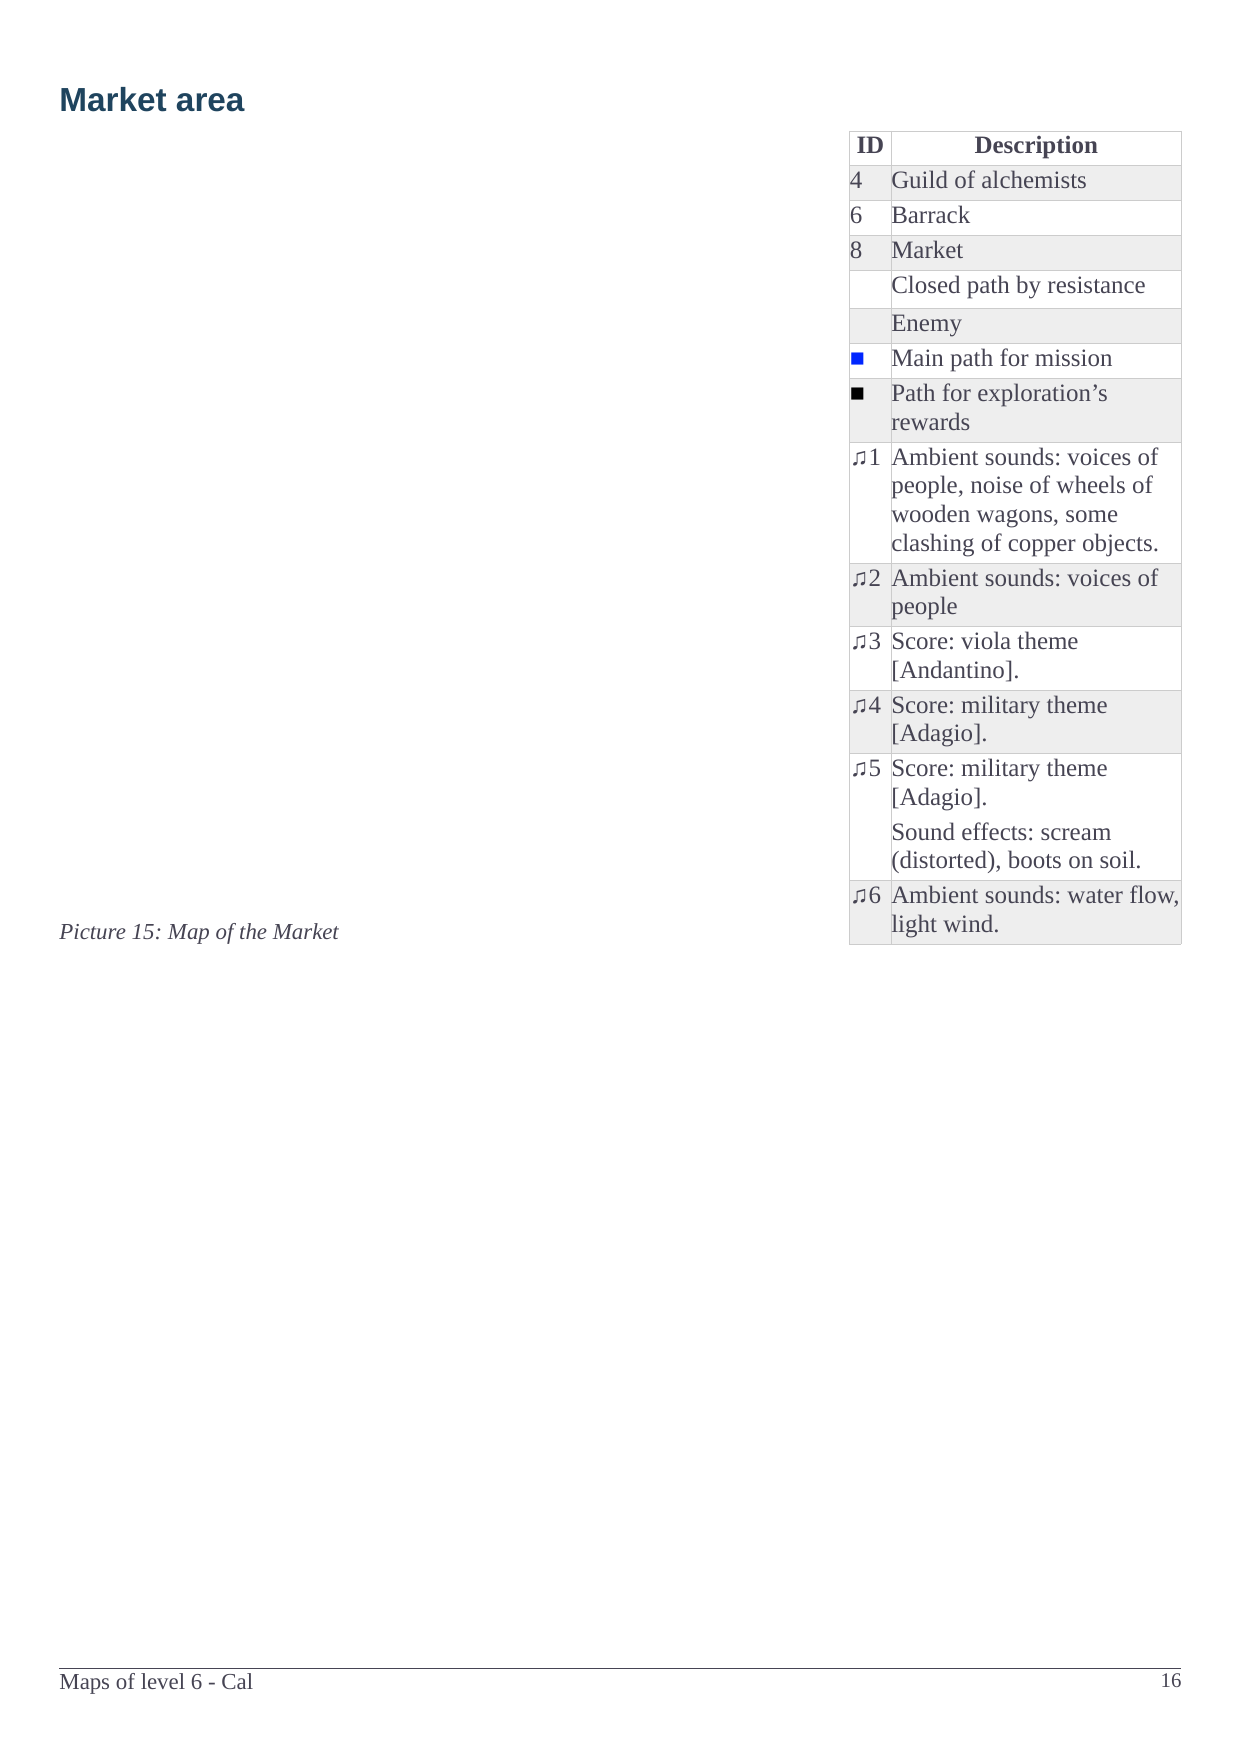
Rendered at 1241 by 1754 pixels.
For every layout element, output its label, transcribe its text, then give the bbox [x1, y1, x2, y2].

table_cell ♫6 [850, 881, 891, 944]
table_cell Closed path by resistance [892, 271, 1181, 308]
table_cell 4 [850, 166, 891, 200]
table_header [850, 945, 1181, 992]
table_cell Ambient sounds: voices of people, noise of wheels of wooden wagons, some clashing of copper objects. [892, 443, 1181, 563]
table_cell ■ [850, 379, 891, 442]
table_header Description [892, 132, 1181, 165]
table_cell Market [892, 236, 1181, 270]
table_cell ■ [850, 344, 891, 378]
table_cell 8 [850, 236, 891, 270]
table_cell Enemy [892, 309, 1181, 343]
subtitle Market area [59, 80, 1181, 118]
table_cell [850, 309, 891, 343]
table_cell Barrack [892, 201, 1181, 235]
table_cell ♫1 [850, 443, 891, 563]
table_cell Main path for mission [892, 344, 1181, 378]
table_cell ♫5 [850, 754, 891, 880]
table_cell [850, 271, 891, 308]
table_cell Score: military theme [Adagio]. [892, 691, 1181, 753]
table_header [59, 131, 850, 992]
table_cell ♫3 [850, 627, 891, 690]
table_header ID [850, 132, 891, 165]
table_cell ♫4 [850, 691, 891, 753]
table_cell Ambient sounds: voices of people [892, 564, 1181, 626]
table_header [64, 925, 70, 932]
table_cell Path for exploration’s rewards [892, 379, 1181, 442]
table_cell 6 [850, 201, 891, 235]
table_cell ♫2 [850, 564, 891, 626]
table_cell Guild of alchemists [892, 166, 1181, 200]
table_cell Score: viola theme [Andantino]. [892, 627, 1181, 690]
table_cell Score: military theme [Adagio]. Sound effects: scream (distorted), boots on soil. [892, 754, 1181, 880]
table_cell Ambient sounds: water flow, light wind. [892, 881, 1181, 944]
